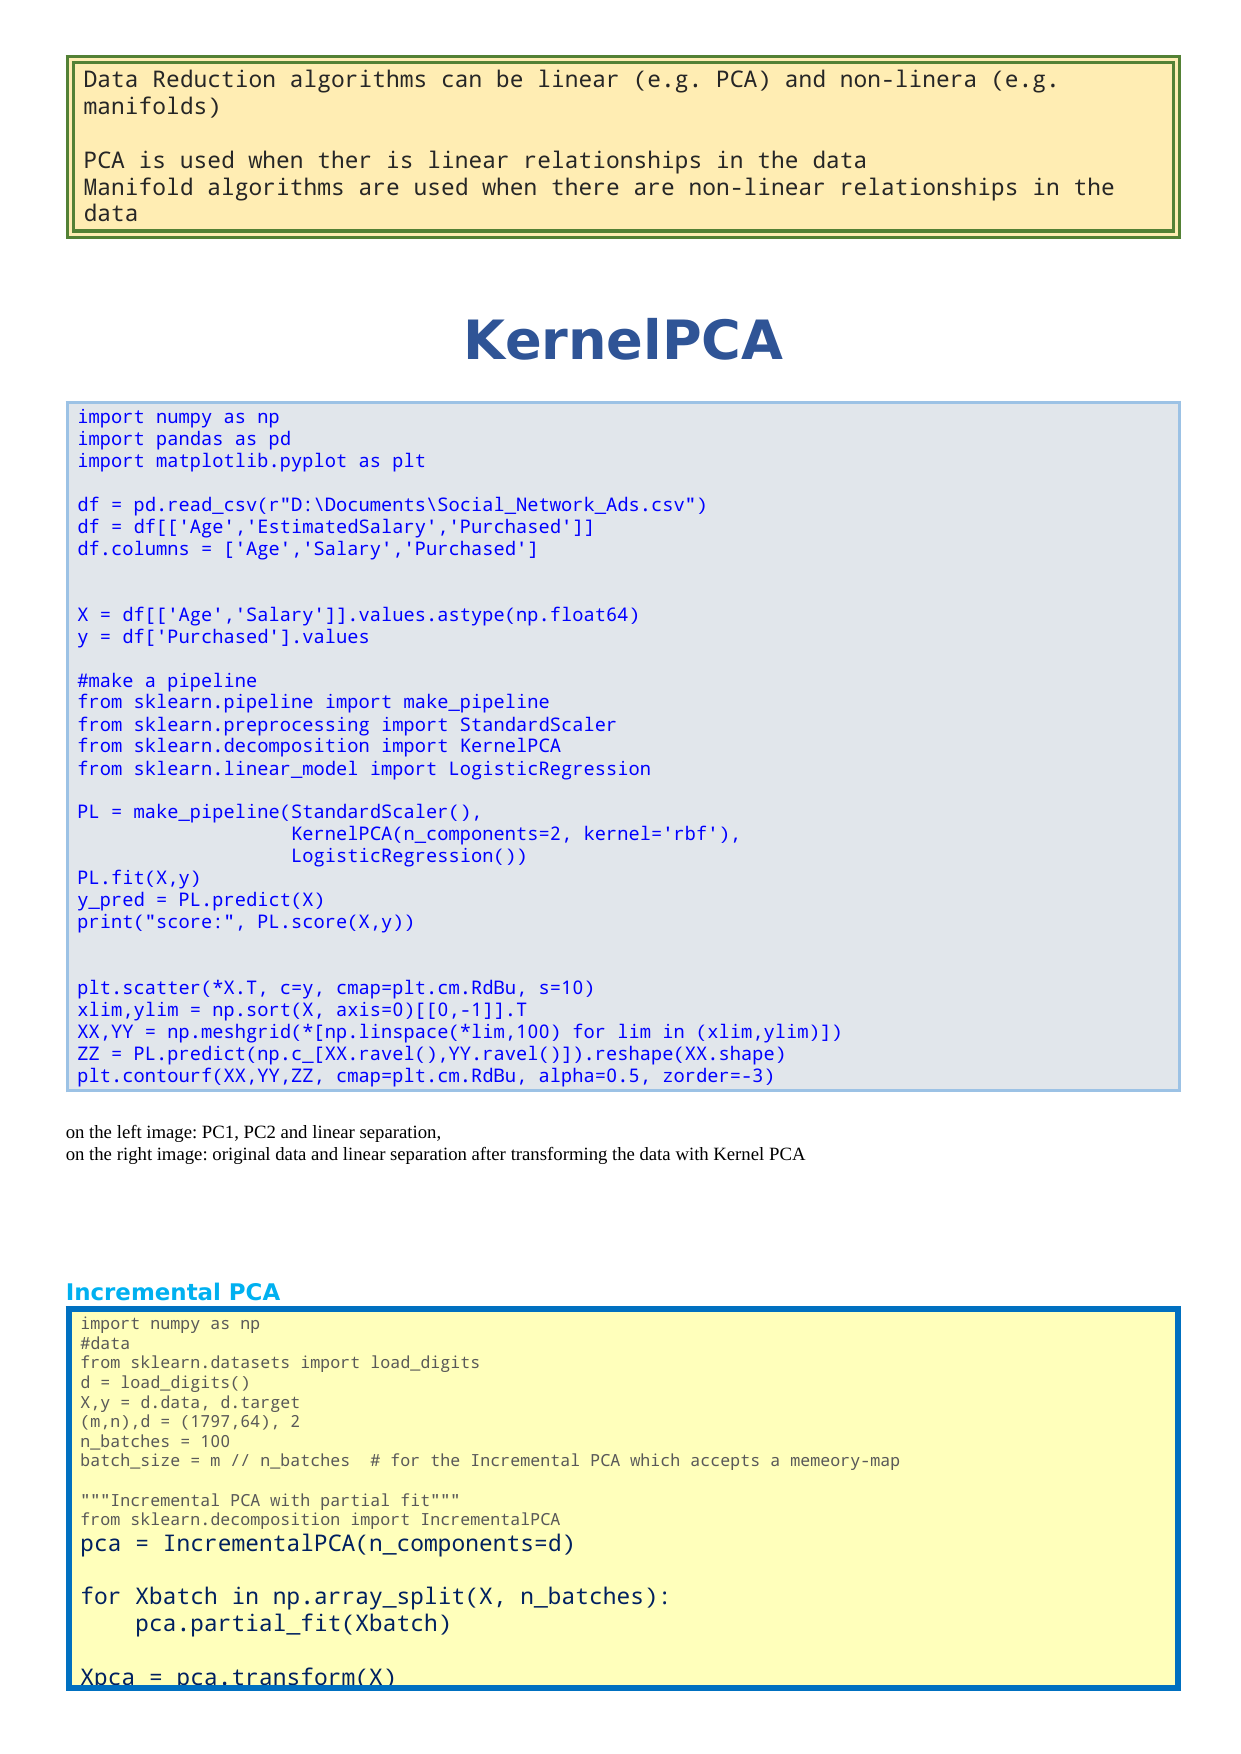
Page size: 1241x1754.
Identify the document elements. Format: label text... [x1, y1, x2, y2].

text PL = make_pipeline(StandardScaler(), [69, 796, 1178, 818]
text df = df[['Age','EstimatedSalary','Purchased']] [69, 511, 1178, 532]
text pca = IncrementalPCA(n_components=d) [72, 1521, 1175, 1548]
text for Xbatch in np.array_split(X, n_batches): [72, 1575, 1175, 1602]
text #data [72, 1326, 1175, 1345]
text batch_size = m // n_batches # for the Incremental PCA which accepts a memeory-map [72, 1443, 1175, 1463]
text ZZ = PL.predict(np.c_[XX.ravel(),YY.ravel()]).reshape(XX.shape) [69, 1038, 1178, 1060]
text d = load_digits() [72, 1365, 1175, 1384]
text """Incremental PCA with partial fit""" [72, 1482, 1175, 1502]
text from sklearn.datasets import load_digits [72, 1345, 1175, 1365]
text plt.contourf(XX,YY,ZZ, cmap=plt.cm.RdBu, alpha=0.5, zorder=-3) [69, 1060, 1178, 1089]
text from sklearn.pipeline import make_pipeline [69, 686, 1178, 708]
text Manifold algorithms are used when there are non-linear relationships in the data [69, 162, 1178, 236]
text from sklearn.linear_model import LogisticRegression [69, 752, 1178, 774]
text PL.fit(X,y) [69, 862, 1178, 884]
text import pandas as pd [69, 423, 1178, 444]
text y = df['Purchased'].values [69, 620, 1178, 642]
text Data Reduction algorithms can be linear (e.g. PCA) and non-linera (e.g. manifolds) [69, 58, 1178, 108]
text pca.partial_fit(Xbatch) [72, 1602, 1175, 1629]
text on the left image: PC1, PC2 and linear separation, [66, 1121, 1181, 1143]
text KernelPCA [66, 309, 1181, 372]
text X = df[['Age','Salary']].values.astype(np.float64) [69, 598, 1178, 620]
text on the right image: original data and linear separation after transforming the data with Kernel PCA [66, 1143, 1181, 1164]
text n_batches = 100 [72, 1423, 1175, 1443]
text (m,n),d = (1797,64), 2 [72, 1404, 1175, 1423]
text xlim,ylim = np.sort(X, axis=0)[[0,-1]].T [69, 994, 1178, 1016]
text plt.scatter(*X.T, c=y, cmap=plt.cm.RdBu, s=10) [69, 972, 1178, 994]
text LogisticRegression()) [69, 840, 1178, 862]
text import matplotlib.pyplot as plt [69, 444, 1178, 467]
text PCA is used when ther is linear relationships in the data [75, 135, 1172, 162]
text from sklearn.decomposition import IncrementalPCA [72, 1502, 1175, 1521]
text import numpy as np [69, 404, 1178, 423]
title Incremental PCA [66, 1279, 1181, 1306]
text #make a pipeline [69, 664, 1178, 686]
text XX,YY = np.meshgrid(*[np.linspace(*lim,100) for lim in (xlim,ylim)]) [69, 1016, 1178, 1038]
text from sklearn.decomposition import KernelPCA [69, 730, 1178, 752]
text print("score:", PL.score(X,y)) [69, 906, 1178, 928]
text df = pd.read_csv(r"D:\Documents\Social_Network_Ads.csv") [69, 488, 1178, 511]
text KernelPCA(n_components=2, kernel='rbf'), [69, 818, 1178, 840]
text df.columns = ['Age','Salary','Purchased'] [69, 532, 1178, 554]
text X,y = d.data, d.target [72, 1384, 1175, 1404]
text import numpy as np [72, 1312, 1175, 1326]
text Xpca = pca.transform(X) [72, 1656, 1175, 1685]
text from sklearn.preprocessing import StandardScaler [69, 708, 1178, 730]
text y_pred = PL.predict(X) [69, 884, 1178, 906]
